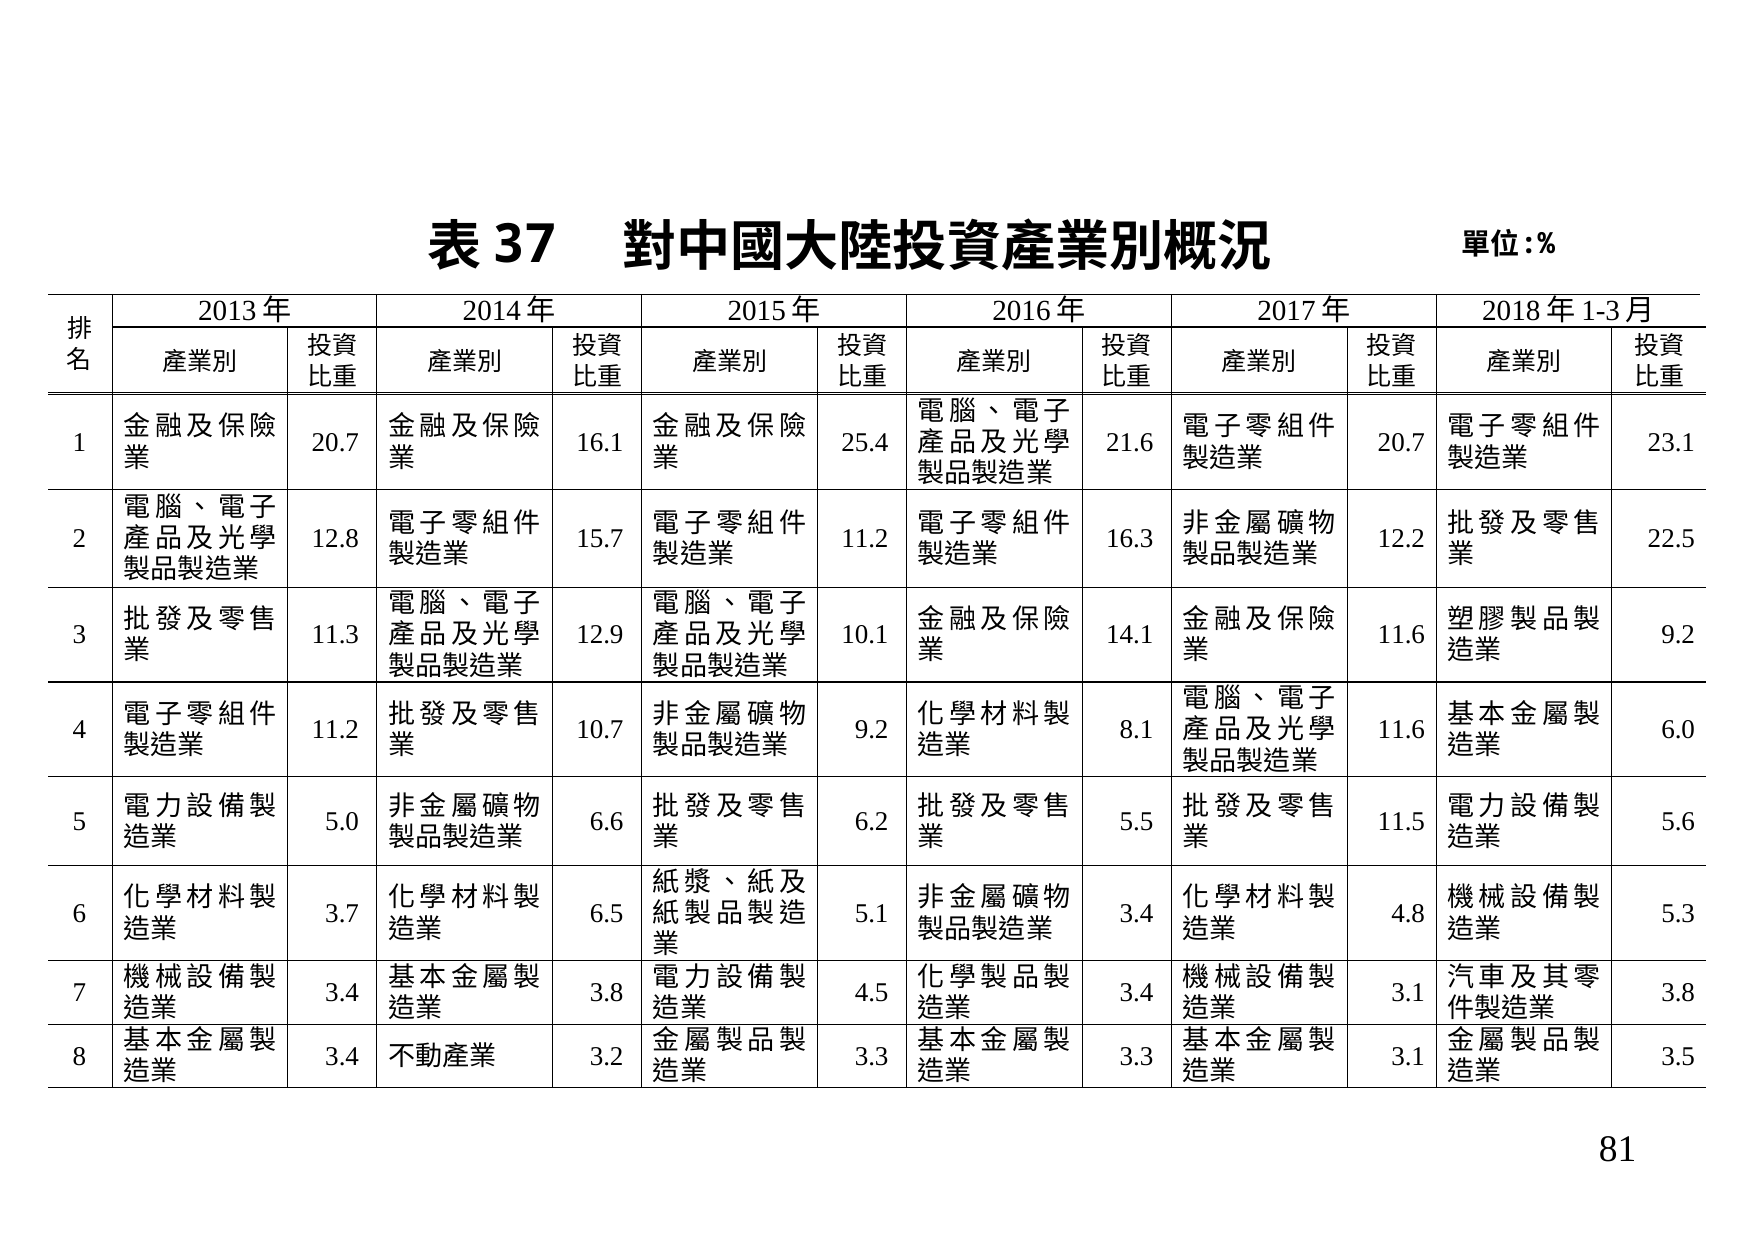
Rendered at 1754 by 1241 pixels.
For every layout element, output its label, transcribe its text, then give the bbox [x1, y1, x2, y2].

table_cell 3.4 [1083, 866, 1171, 960]
table_cell 產業別 [1437, 328, 1611, 392]
table_cell 10.1 [818, 588, 906, 681]
table_cell 電子零組件製造業 [907, 490, 1082, 587]
table_cell 電子零組件製造業 [642, 490, 817, 587]
table_cell 金融及保險業 [642, 395, 817, 489]
table_cell 8.1 [1083, 683, 1171, 776]
table_cell 機械設備製造業 [113, 961, 287, 1023]
table_cell 產業別 [113, 328, 287, 392]
table_cell 5 [48, 777, 112, 865]
table_cell 汽車及其零件製造業 [1437, 961, 1611, 1023]
table_cell 12.2 [1348, 490, 1436, 587]
table_cell 化學材料製造業 [907, 683, 1082, 776]
table_cell 6.6 [553, 777, 641, 865]
table_cell 25.4 [818, 395, 906, 489]
table_cell 投資比重 [288, 328, 376, 392]
table_cell 15.7 [553, 490, 641, 587]
table_cell 批發及零售業 [642, 777, 817, 865]
table_cell 22.5 [1612, 490, 1706, 587]
table_cell 9.2 [1612, 588, 1706, 681]
table_cell 金屬製品製造業 [1437, 1025, 1611, 1087]
table_cell 23.1 [1612, 395, 1706, 489]
table_cell 電腦、電子產品及光學製品製造業 [642, 588, 817, 681]
table_cell 電腦、電子產品及光學製品製造業 [113, 490, 287, 587]
table_cell 基本金屬製造業 [907, 1025, 1082, 1087]
table_cell 投資比重 [1083, 328, 1171, 392]
table_cell 非金屬礦物製品製造業 [907, 866, 1082, 960]
table_cell 產業別 [1172, 328, 1347, 392]
table_cell 5.5 [1083, 777, 1171, 865]
table_cell 11.6 [1348, 683, 1436, 776]
table_header 2014年 [377, 295, 641, 326]
table_cell 化學材料製造業 [377, 866, 552, 960]
table_cell 3.8 [553, 961, 641, 1023]
table_cell 基本金屬製造業 [377, 961, 552, 1023]
table_cell 批發及零售業 [377, 683, 552, 776]
table_cell 3.2 [553, 1025, 641, 1087]
table_cell 3.8 [1612, 961, 1706, 1023]
table_cell 非金屬礦物製品製造業 [1172, 490, 1347, 587]
table_cell 3 [48, 588, 112, 681]
table_cell 電腦、電子產品及光學製品製造業 [377, 588, 552, 681]
table_cell 化學材料製造業 [1172, 866, 1347, 960]
table_cell 產業別 [907, 328, 1082, 392]
table_cell 9.2 [818, 683, 906, 776]
table_cell 6.0 [1612, 683, 1706, 776]
table_cell 10.7 [553, 683, 641, 776]
table_cell 7 [48, 961, 112, 1023]
table_cell 3.1 [1348, 1025, 1436, 1087]
table_cell 11.2 [288, 683, 376, 776]
table_cell 5.6 [1612, 777, 1706, 865]
table_cell 電子零組件製造業 [1437, 395, 1611, 489]
table_cell 4.5 [818, 961, 906, 1023]
table_header 排名 [48, 295, 112, 392]
table_cell 機械設備製造業 [1172, 961, 1347, 1023]
table_cell 5.1 [818, 866, 906, 960]
table_cell 電腦、電子產品及光學製品製造業 [1172, 683, 1347, 776]
table_cell 金融及保險業 [113, 395, 287, 489]
table_cell 金融及保險業 [1172, 588, 1347, 681]
table_cell 批發及零售業 [1437, 490, 1611, 587]
table_cell 2 [48, 490, 112, 587]
table_header 2015年 [642, 295, 906, 326]
table_cell 3.3 [1083, 1025, 1171, 1087]
table_cell 6.2 [818, 777, 906, 865]
table_cell 電子零組件製造業 [1172, 395, 1347, 489]
table_cell 批發及零售業 [1172, 777, 1347, 865]
table_header 2017年 [1172, 295, 1436, 326]
table_cell 20.7 [1348, 395, 1436, 489]
table_cell 基本金屬製造業 [113, 1025, 287, 1087]
table_cell 產業別 [642, 328, 817, 392]
table_cell 非金屬礦物製品製造業 [642, 683, 817, 776]
table_cell 3.3 [818, 1025, 906, 1087]
table_cell 12.8 [288, 490, 376, 587]
table_cell 非金屬礦物製品製造業 [377, 777, 552, 865]
table_cell 基本金屬製造業 [1172, 1025, 1347, 1087]
table_cell 批發及零售業 [113, 588, 287, 681]
table_cell 5.3 [1612, 866, 1706, 960]
table_cell 電子零組件製造業 [377, 490, 552, 587]
table_cell 20.7 [288, 395, 376, 489]
table_cell 紙漿、紙及紙製品製造業 [642, 866, 817, 960]
table_cell 塑膠製品製造業 [1437, 588, 1611, 681]
table_header 2013年 [113, 295, 376, 326]
table_cell 5.0 [288, 777, 376, 865]
table_cell 8 [48, 1025, 112, 1087]
table_cell 16.3 [1083, 490, 1171, 587]
table_cell 11.5 [1348, 777, 1436, 865]
table_cell 6 [48, 866, 112, 960]
table_cell 投資比重 [1348, 328, 1436, 392]
table_cell 3.4 [288, 1025, 376, 1087]
table_cell 12.9 [553, 588, 641, 681]
table_cell 11.3 [288, 588, 376, 681]
table_header [1700, 294, 1706, 326]
table_cell 4.8 [1348, 866, 1436, 960]
table_cell 金融及保險業 [907, 588, 1082, 681]
table_cell 21.6 [1083, 395, 1171, 489]
table_cell 化學製品製造業 [907, 961, 1082, 1023]
table_cell 11.6 [1348, 588, 1436, 681]
table_cell 產業別 [377, 328, 552, 392]
table_cell 16.1 [553, 395, 641, 489]
table_cell 投資比重 [553, 328, 641, 392]
table_cell 3.4 [288, 961, 376, 1023]
table_cell 基本金屬製造業 [1437, 683, 1611, 776]
table_cell 電力設備製造業 [642, 961, 817, 1023]
table_header 2016年 [907, 295, 1171, 326]
table_cell 不動產業 [377, 1025, 552, 1087]
table_cell 11.2 [818, 490, 906, 587]
table_cell 電腦、電子產品及光學製品製造業 [907, 395, 1082, 489]
table_cell 4 [48, 683, 112, 776]
subtitle 表37 對中國大陸投資產業別概況 單位:% [118, 169, 1636, 294]
table_cell 14.1 [1083, 588, 1171, 681]
table_cell 3.7 [288, 866, 376, 960]
table_cell 批發及零售業 [907, 777, 1082, 865]
table_cell 6.5 [553, 866, 641, 960]
table_cell 機械設備製造業 [1437, 866, 1611, 960]
table_header 2018年1-3月 [1437, 295, 1700, 326]
table_cell 金屬製品製造業 [642, 1025, 817, 1087]
table_cell 投資比重 [818, 328, 906, 392]
table_cell 3.1 [1348, 961, 1436, 1023]
table_cell 金融及保險業 [377, 395, 552, 489]
table_cell 化學材料製造業 [113, 866, 287, 960]
table_cell 1 [48, 395, 112, 489]
table_cell 3.5 [1612, 1025, 1706, 1087]
table_cell 投資比重 [1612, 328, 1706, 392]
table_cell 3.4 [1083, 961, 1171, 1023]
table_cell 電力設備製造業 [1437, 777, 1611, 865]
table_cell 電力設備製造業 [113, 777, 287, 865]
table_cell 電子零組件製造業 [113, 683, 287, 776]
